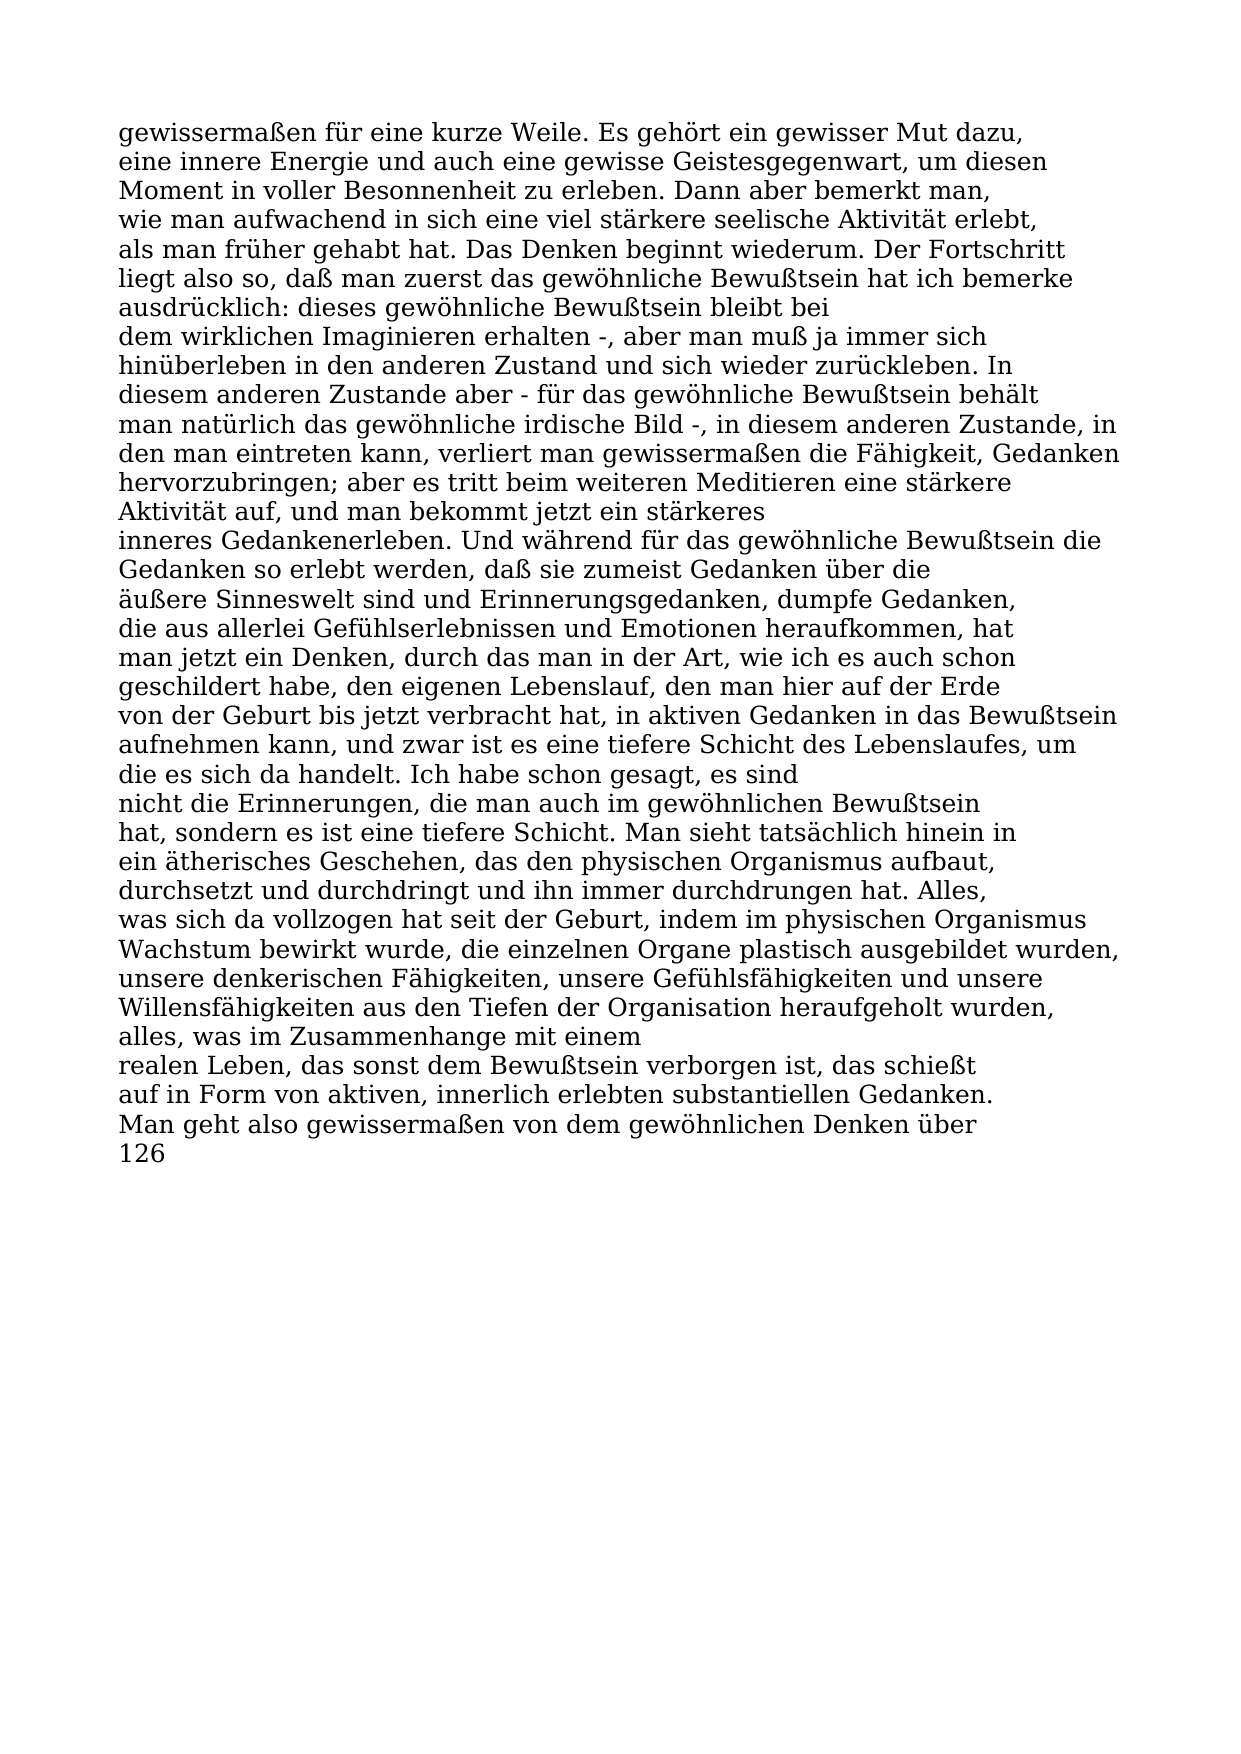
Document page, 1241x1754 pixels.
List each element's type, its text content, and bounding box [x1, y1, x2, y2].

text auf in Form von aktiven, innerlich erlebten substantiellen Gedanken. [118, 1081, 1122, 1110]
text geschildert habe, den eigenen Lebenslauf, den man hier auf der Erde [118, 672, 1122, 701]
text von der Geburt bis jetzt verbracht hat, in aktiven Gedanken in das Bewußtsein aufnehmen kann, und zwar ist es eine tiefere Schicht des Lebenslaufes, um die es sich da handelt. Ich habe schon gesagt, es sind [118, 701, 1122, 789]
text was sich da vollzogen hat seit der Geburt, indem im physischen Organismus Wachstum bewirkt wurde, die einzelnen Organe plastisch ausgebildet wurden, unsere denkerischen Fähigkeiten, unsere Gefühlsfähigkeiten und unsere Willensfähigkeiten aus den Tiefen der Organisation heraufgeholt wurden, alles, was im Zusammenhange mit einem [118, 906, 1122, 1051]
text Moment in voller Besonnenheit zu erleben. Dann aber bemerkt man, [118, 176, 1122, 206]
text man natürlich das gewöhnliche irdische Bild -, in diesem anderen Zustande, in den man eintreten kann, verliert man gewissermaßen die Fähigkeit, Gedanken hervorzubringen; aber es tritt beim weiteren Meditieren eine stärkere Aktivität auf, und man bekommt jetzt ein stärkeres [118, 410, 1122, 526]
text man jetzt ein Denken, durch das man in der Art, wie ich es auch schon [118, 643, 1122, 672]
text ein ätherisches Geschehen, das den physischen Organismus aufbaut, [118, 847, 1122, 876]
text hinüberleben in den anderen Zustand und sich wieder zurückleben. In [118, 351, 1122, 381]
text wie man aufwachend in sich eine viel stärkere seelische Aktivität erlebt, [118, 206, 1122, 235]
text die aus allerlei Gefühlserlebnissen und Emotionen heraufkommen, hat [118, 614, 1122, 643]
text Man geht also gewissermaßen von dem gewöhnlichen Denken über [118, 1110, 1122, 1139]
text realen Leben, das sonst dem Bewußtsein verborgen ist, das schießt [118, 1051, 1122, 1081]
text inneres Gedankenerleben. Und während für das gewöhnliche Bewußtsein die Gedanken so erlebt werden, daß sie zumeist Gedanken über die [118, 526, 1122, 585]
text dem wirklichen Imaginieren erhalten -, aber man muß ja immer sich [118, 322, 1122, 351]
text gewissermaßen für eine kurze Weile. Es gehört ein gewisser Mut dazu, [118, 118, 1122, 147]
text hat, sondern es ist eine tiefere Schicht. Man sieht tatsächlich hinein in [118, 818, 1122, 847]
text diesem anderen Zustande aber - für das gewöhnliche Bewußtsein behält [118, 381, 1122, 410]
text äußere Sinneswelt sind und Erinnerungsgedanken, dumpfe Gedanken, [118, 585, 1122, 614]
text als man früher gehabt hat. Das Denken beginnt wiederum. Der Fortschritt liegt also so, daß man zuerst das gewöhnliche Bewußtsein hat ich bemerke ausdrücklich: dieses gewöhnliche Bewußtsein bleibt bei [118, 235, 1122, 322]
text durchsetzt und durchdringt und ihn immer durchdrungen hat. Alles, [118, 876, 1122, 906]
text eine innere Energie und auch eine gewisse Geistesgegenwart, um diesen [118, 147, 1122, 176]
text nicht die Erinnerungen, die man auch im gewöhnlichen Bewußtsein [118, 789, 1122, 818]
text 126 [118, 1139, 1122, 1168]
